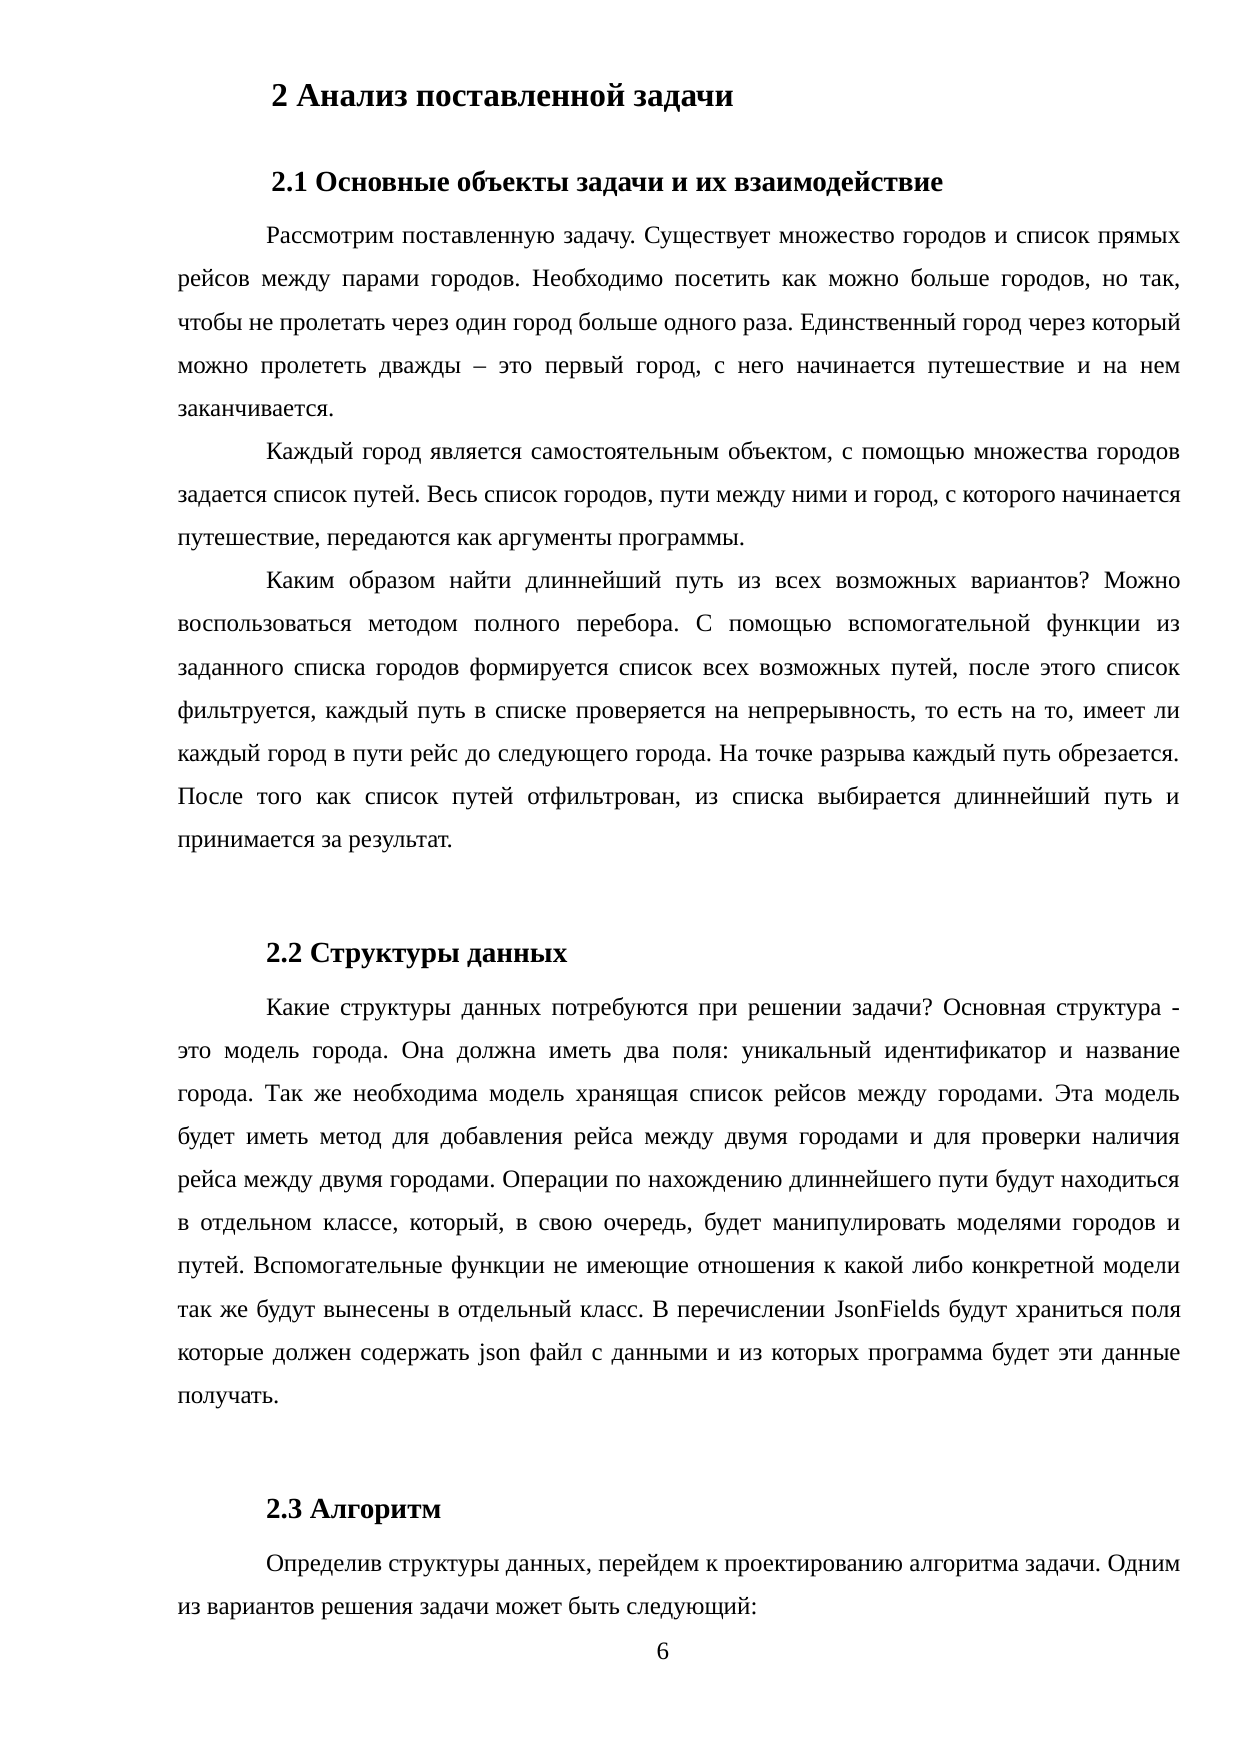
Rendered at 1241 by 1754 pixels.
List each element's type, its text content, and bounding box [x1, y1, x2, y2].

subtitle 2 Анализ поставленной задачи [271, 75, 1181, 113]
text Какие структуры данных потребуются при решении задачи? Основная структура - это модель города. Она должна иметь два поля: уникальный идентификатор и название города. Так же необходима модель хранящая список рейсов между городами. Эта модель будет иметь метод для добавления рейса между двумя городами и для проверки наличия рейса между двумя городами. Операции по нахождению длиннейшего пути будут находиться в отдельном классе, который, в свою очередь, будет манипулировать моделями городов и путей. Вспомогательные функции не имеющие отношения к какой либо конкретной модели так же будут вынесены в отдельный класс. В перечислении JsonFields будут храниться поля которые должен содержать json файл с данными и из которых программа будет эти данные получать. [177, 992, 1181, 1409]
text Рассмотрим поставленную задачу. Существует множество городов и список прямых рейсов между парами городов. Необходимо посетить как можно больше городов, но так, чтобы не пролетать через один город больше одного раза. Единственный город через который можно пролететь дважды – это первый город, с него начинается путешествие и на нем заканчивается. [177, 220, 1181, 422]
text Определив структуры данных, перейдем к проектированию алгоритма задачи. Одним из вариантов решения задачи может быть следующий: [177, 1548, 1181, 1620]
text 2.3 Алгоритм [177, 1491, 1181, 1525]
text Каким образом найти длиннейший путь из всех возможных вариантов? Можно воспользоваться методом полного перебора. С помощью вспомогательной функции из заданного списка городов формируется список всех возможных путей, после этого список фильтруется, каждый путь в списке проверяется на непрерывность, то есть на то, имеет ли каждый город в пути рейс до следующего города. На точке разрыва каждый путь обрезается. После того как список путей отфильтрован, из списка выбирается длиннейший путь и принимается за результат. [177, 565, 1181, 853]
text Каждый город является самостоятельным объектом, с помощью множества городов задается список путей. Весь список городов, пути между ними и город, с которого начинается путешествие, передаются как аргументы программы. [177, 436, 1181, 551]
subtitle 2.1 Основные объекты задачи и их взаимодействие [271, 164, 1181, 197]
text 2.2 Структуры данных [177, 935, 1181, 969]
